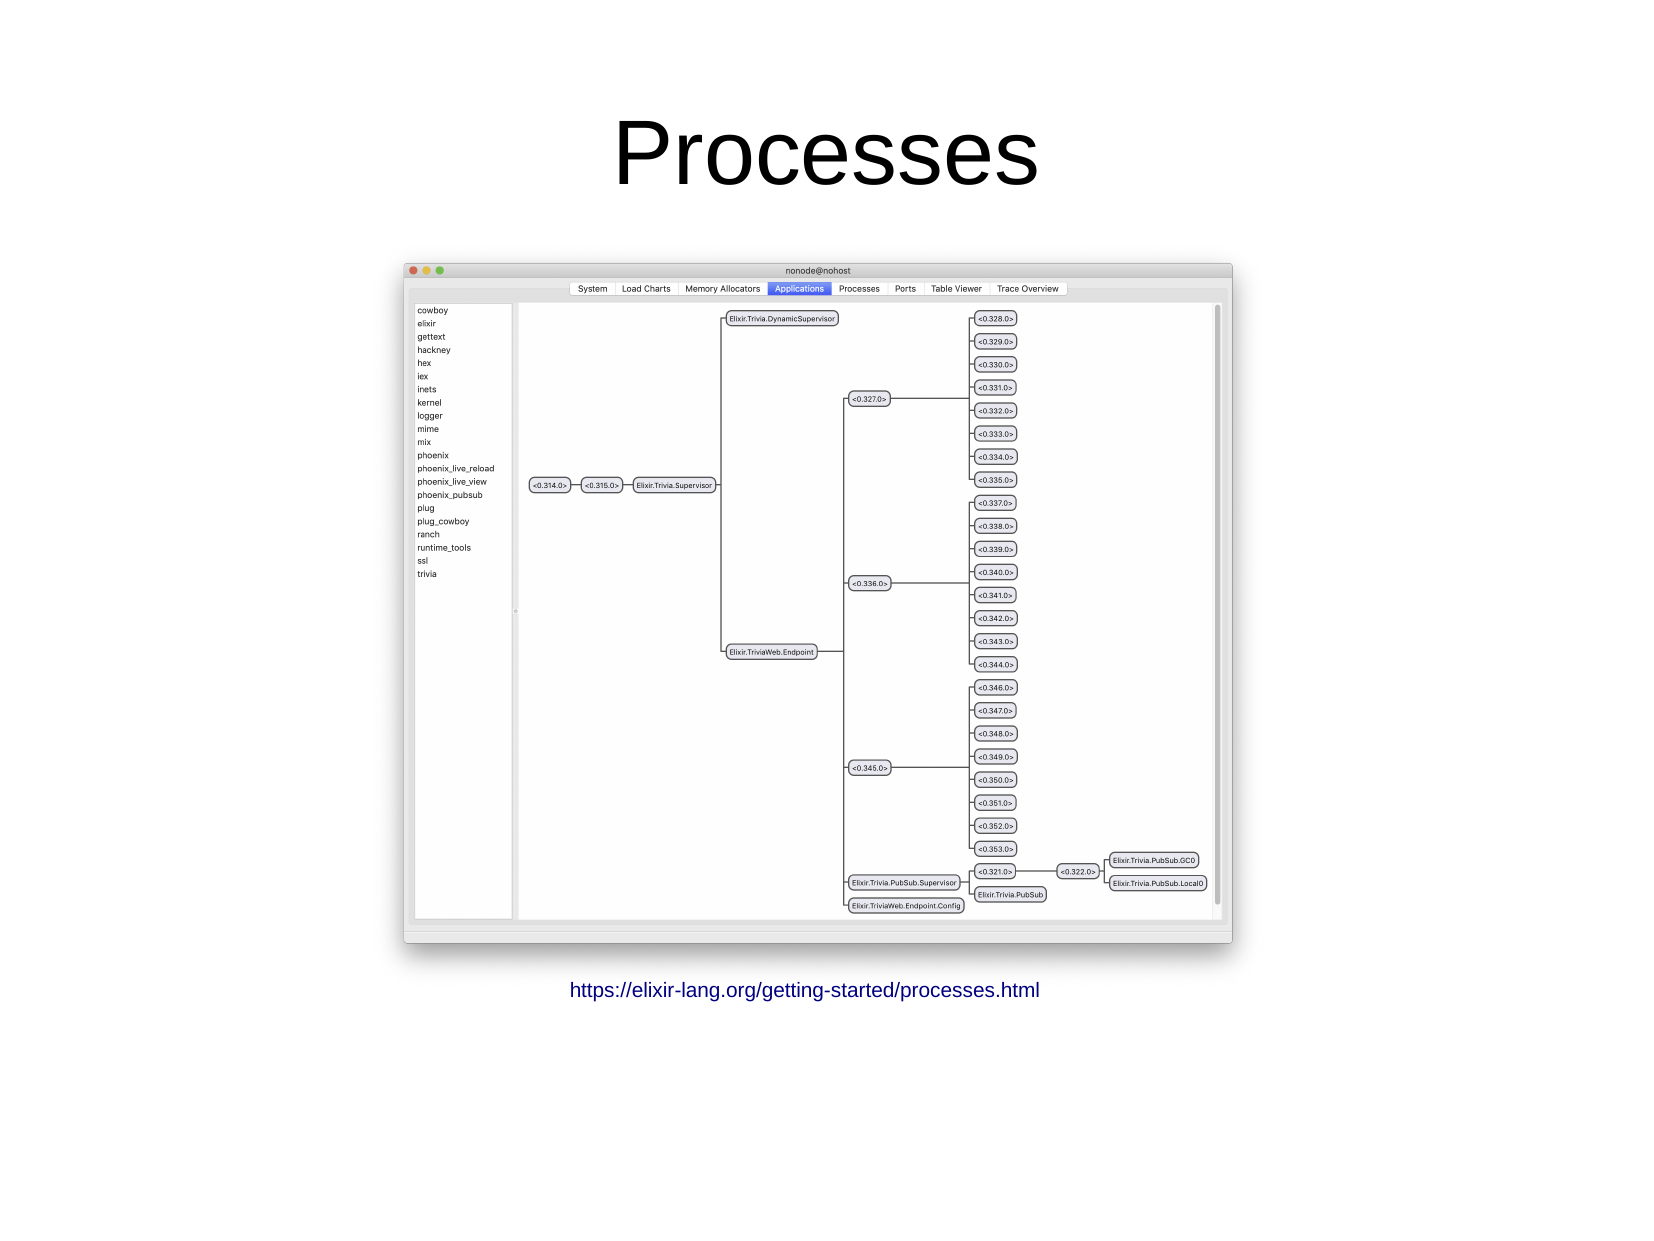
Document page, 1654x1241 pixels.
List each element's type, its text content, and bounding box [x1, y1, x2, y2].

text_box https://elixir-lang.org/getting-started/processes.html [555, 971, 1056, 1010]
picture [367, 238, 1269, 992]
title Processes [82, 49, 1571, 257]
